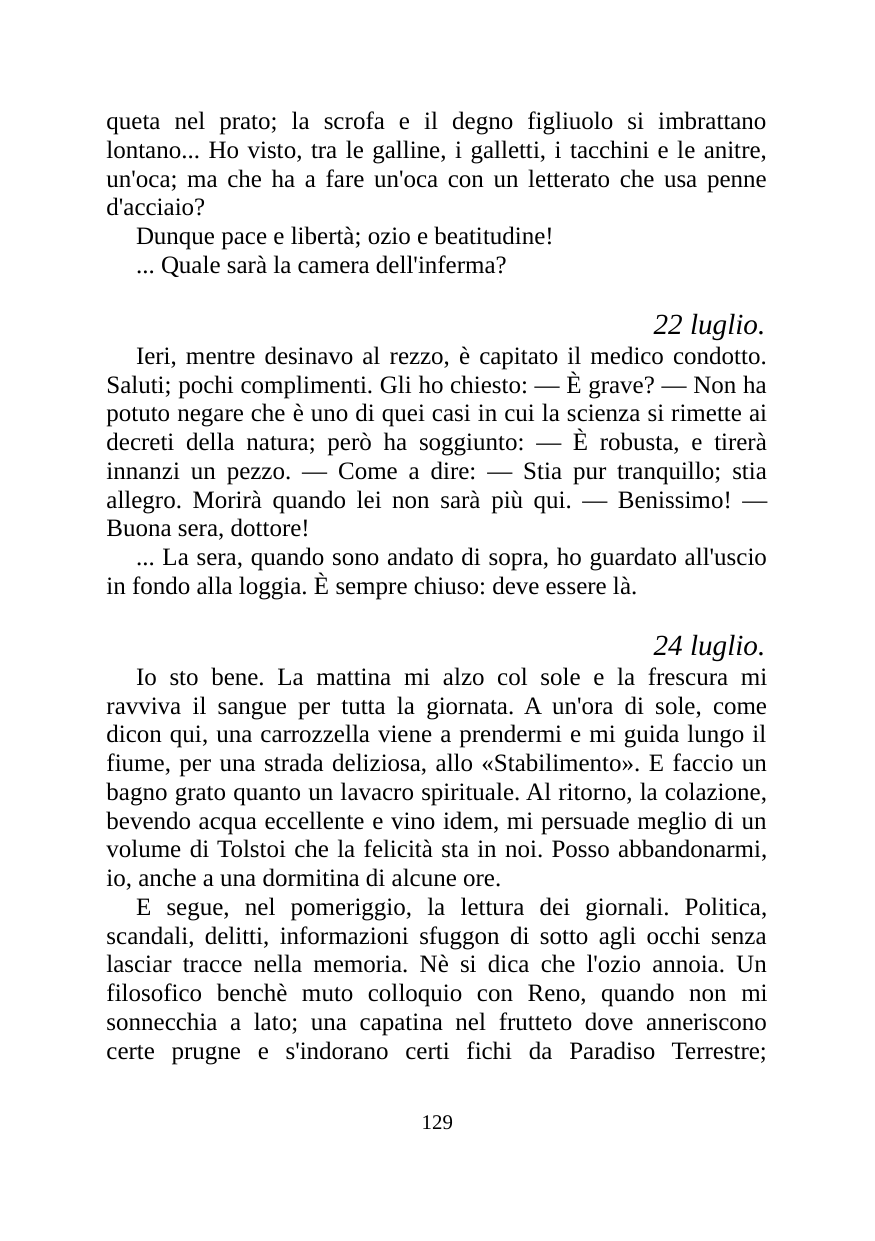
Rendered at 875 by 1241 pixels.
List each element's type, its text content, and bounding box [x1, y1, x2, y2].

text Io sto bene. La mattina mi alzo col sole e la frescura mi ravviva il sangue per tutta la giornata. A un'ora di sole, come dicon qui, una carrozzella viene a prendermi e mi guida lungo il fiume, per una strada deliziosa, allo «Stabilimento». E faccio un bagno grato quanto un lavacro spirituale. Al ritorno, la colazione, bevendo acqua eccellente e vino idem, mi persuade meglio di un volume di Tolstoi che la felicità sta in noi. Posso abbandonarmi, io, anche a una dormitina di alcune ore. [106, 662, 768, 892]
text 22 luglio. [106, 307, 768, 341]
text 24 luglio. [106, 628, 768, 662]
text ... Quale sarà la camera dell'inferma? [106, 250, 768, 279]
text E segue, nel pomeriggio, la lettura dei giornali. Politica, scandali, delitti, informazioni sfuggon di sotto agli occhi senza lasciar tracce nella memoria. Nè si dica che l'ozio annoia. Un filosofico benchè muto colloquio con Reno, quando non mi sonnecchia a lato; una capatina nel frutteto dove anneriscono certe prugne e s'indorano certi fichi da Paradiso Terrestre; [106, 892, 768, 1064]
text Ieri, mentre desinavo al rezzo, è capitato il medico condotto. Saluti; pochi complimenti. Gli ho chiesto: — È grave? — Non ha potuto negare che è uno di quei casi in cui la scienza si rimette ai decreti della natura; però ha soggiunto: — È robusta, e tirerà innanzi un pezzo. — Come a dire: — Stia pur tranquillo; stia allegro. Morirà quando lei non sarà più qui. — Benissimo! — Buona sera, dottore! [106, 341, 768, 542]
text ... La sera, quando sono andato di sopra, ho guardato all'uscio in fondo alla loggia. È sempre chiuso: deve essere là. [106, 542, 768, 600]
text queta nel prato; la scrofa e il degno figliuolo si imbrattano lontano... Ho visto, tra le galline, i galletti, i tacchini e le anitre, un'oca; ma che ha a fare un'oca con un letterato che usa penne d'acciaio? [106, 106, 768, 221]
text Dunque pace e libertà; ozio e beatitudine! [106, 221, 768, 250]
